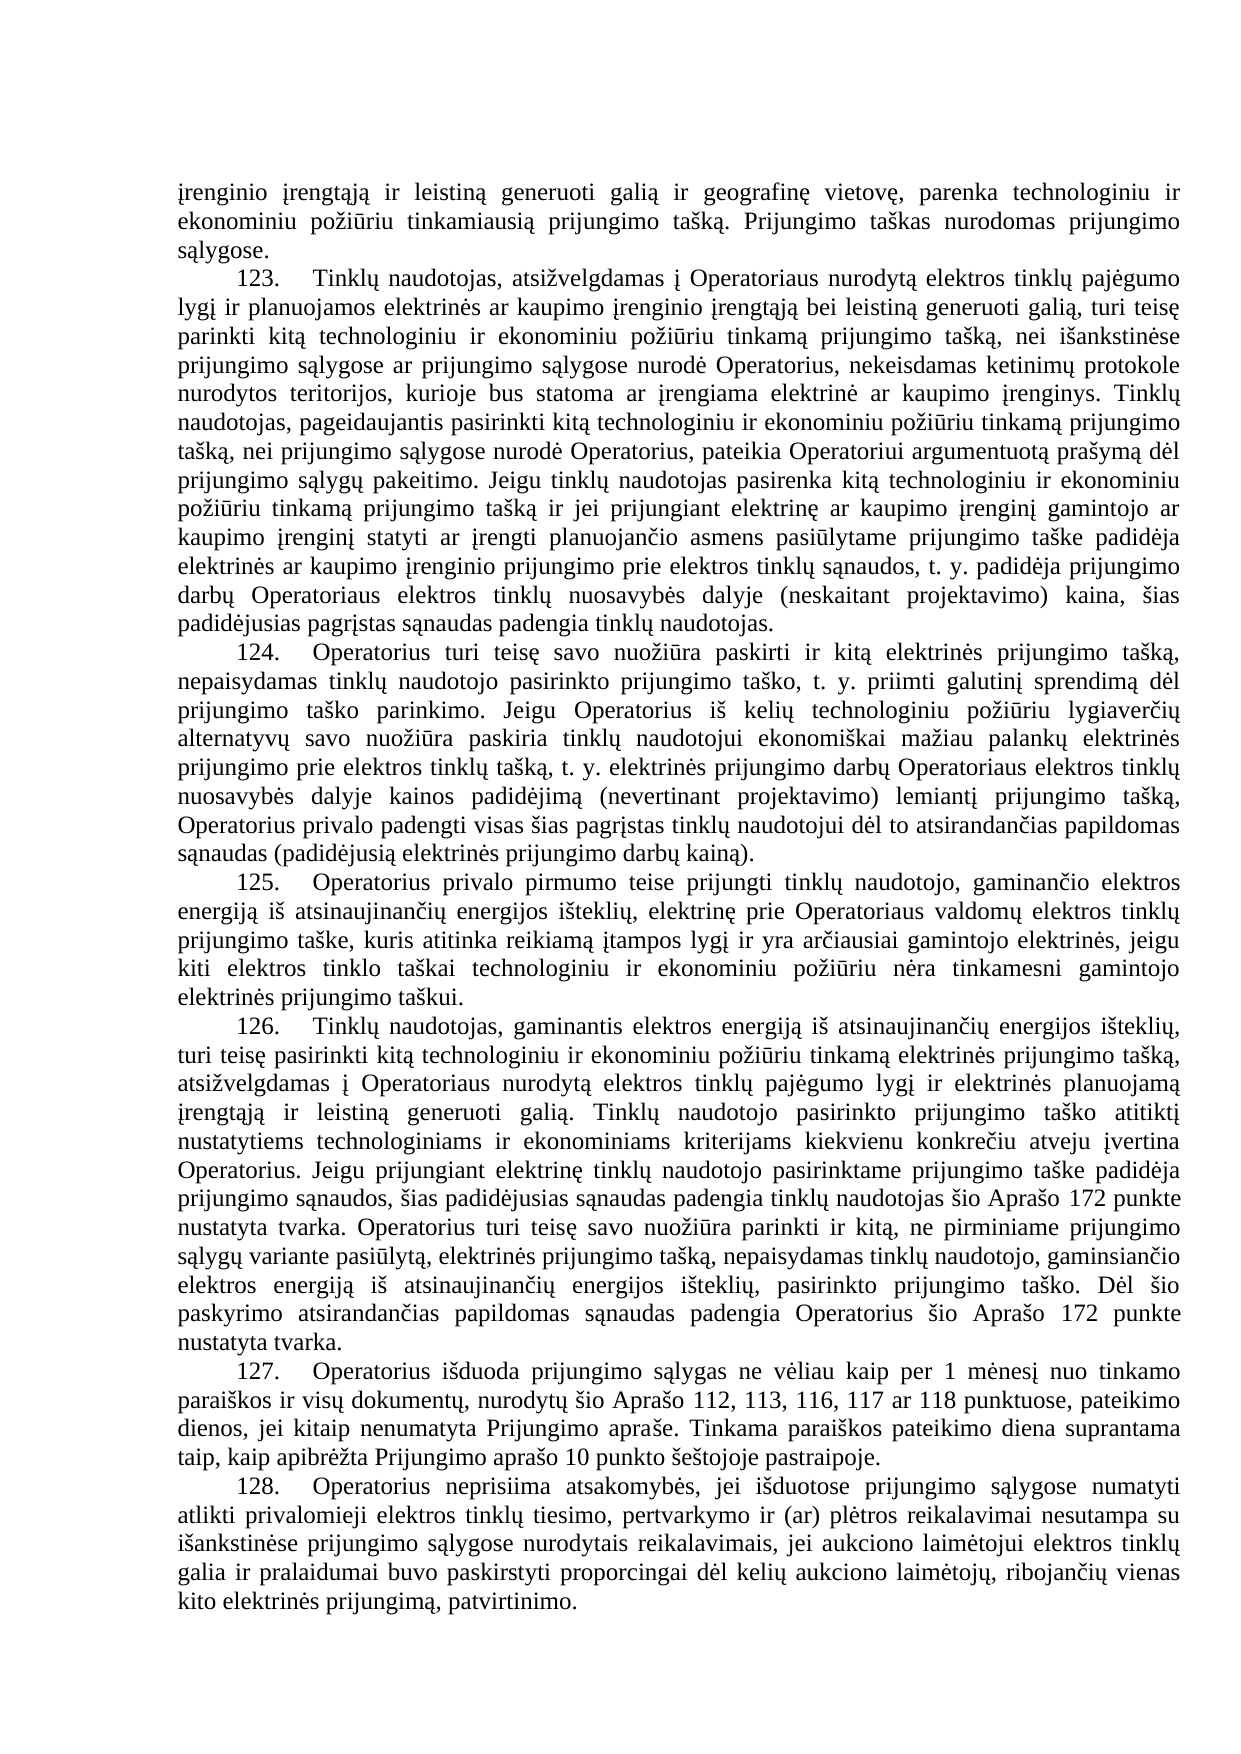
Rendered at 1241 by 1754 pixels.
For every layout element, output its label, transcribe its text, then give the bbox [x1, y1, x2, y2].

text 123. Tinklų naudotojas, atsižvelgdamas į Operatoriaus nurodytą elektros tinklų pajėgumo lygį ir planuojamos elektrinės ar kaupimo įrenginio įrengtąją bei leistiną generuoti galią, turi teisę parinkti kitą technologiniu ir ekonominiu požiūriu tinkamą prijungimo tašką, nei išankstinėse prijungimo sąlygose ar prijungimo sąlygose nurodė Operatorius, nekeisdamas ketinimų protokole nurodytos teritorijos, kurioje bus statoma ar įrengiama elektrinė ar kaupimo įrenginys. Tinklų naudotojas, pageidaujantis pasirinkti kitą technologiniu ir ekonominiu požiūriu tinkamą prijungimo tašką, nei prijungimo sąlygose nurodė Operatorius, pateikia Operatoriui argumentuotą prašymą dėl prijungimo sąlygų pakeitimo. Jeigu tinklų naudotojas pasirenka kitą technologiniu ir ekonominiu požiūriu tinkamą prijungimo tašką ir jei prijungiant elektrinę ar kaupimo įrenginį gamintojo ar kaupimo įrenginį statyti ar įrengti planuojančio asmens pasiūlytame prijungimo taške padidėja elektrinės ar kaupimo įrenginio prijungimo prie elektros tinklų sąnaudos, t. y. padidėja prijungimo darbų Operatoriaus elektros tinklų nuosavybės dalyje (neskaitant projektavimo) kaina, šias padidėjusias pagrįstas sąnaudas padengia tinklų naudotojas. [177, 263, 1181, 637]
text 124. Operatorius turi teisę savo nuožiūra paskirti ir kitą elektrinės prijungimo tašką, nepaisydamas tinklų naudotojo pasirinkto prijungimo taško, t. y. priimti galutinį sprendimą dėl prijungimo taško parinkimo. Jeigu Operatorius iš kelių technologiniu požiūriu lygiaverčių alternatyvų savo nuožiūra paskiria tinklų naudotojui ekonomiškai mažiau palankų elektrinės prijungimo prie elektros tinklų tašką, t. y. elektrinės prijungimo darbų Operatoriaus elektros tinklų nuosavybės dalyje kainos padidėjimą (nevertinant projektavimo) lemiantį prijungimo tašką, Operatorius privalo padengti visas šias pagrįstas tinklų naudotojui dėl to atsirandančias papildomas sąnaudas (padidėjusią elektrinės prijungimo darbų kainą). [177, 637, 1181, 867]
text 127. Operatorius išduoda prijungimo sąlygas ne vėliau kaip per 1 mėnesį nuo tinkamo paraiškos ir visų dokumentų, nurodytų šio Aprašo ‎112, ‎113, ‎116, ‎117 ar ‎118 punktuose, pateikimo dienos, jei kitaip nenumatyta Prijungimo apraše. Tinkama paraiškos pateikimo diena suprantama taip, kaip apibrėžta Prijungimo aprašo 10 punkto šeštojoje pastraipoje. [177, 1356, 1181, 1471]
text 128. Operatorius neprisiima atsakomybės, jei išduotose prijungimo sąlygose numatyti atlikti privalomieji elektros tinklų tiesimo, pertvarkymo ir (ar) plėtros reikalavimai nesutampa su išankstinėse prijungimo sąlygose nurodytais reikalavimais, jei aukciono laimėtojui elektros tinklų galia ir pralaidumai buvo paskirstyti proporcingai dėl kelių aukciono laimėtojų, ribojančių vienas kito elektrinės prijungimą, patvirtinimo. [177, 1471, 1181, 1615]
text 125. Operatorius privalo pirmumo teise prijungti tinklų naudotojo, gaminančio elektros energiją iš atsinaujinančių energijos išteklių, elektrinę prie Operatoriaus valdomų elektros tinklų prijungimo taške, kuris atitinka reikiamą įtampos lygį ir yra arčiausiai gamintojo elektrinės, jeigu kiti elektros tinklo taškai technologiniu ir ekonominiu požiūriu nėra tinkamesni gamintojo elektrinės prijungimo taškui. [177, 867, 1181, 1011]
text įrenginio įrengtąją ir leistiną generuoti galią ir geografinę vietovę, parenka technologiniu ir ekonominiu požiūriu tinkamiausią prijungimo tašką. Prijungimo taškas nurodomas prijungimo sąlygose. [177, 177, 1181, 263]
text 126. Tinklų naudotojas, gaminantis elektros energiją iš atsinaujinančių energijos išteklių, turi teisę pasirinkti kitą technologiniu ir ekonominiu požiūriu tinkamą elektrinės prijungimo tašką, atsižvelgdamas į Operatoriaus nurodytą elektros tinklų pajėgumo lygį ir elektrinės planuojamą įrengtąją ir leistiną generuoti galią. Tinklų naudotojo pasirinkto prijungimo taško atitiktį nustatytiems technologiniams ir ekonominiams kriterijams kiekvienu konkrečiu atveju įvertina Operatorius. Jeigu prijungiant elektrinę tinklų naudotojo pasirinktame prijungimo taške padidėja prijungimo sąnaudos, šias padidėjusias sąnaudas padengia tinklų naudotojas šio Aprašo ‎172 punkte nustatyta tvarka. Operatorius turi teisę savo nuožiūra parinkti ir kitą, ne pirminiame prijungimo sąlygų variante pasiūlytą, elektrinės prijungimo tašką, nepaisydamas tinklų naudotojo, gaminsiančio elektros energiją iš atsinaujinančių energijos išteklių, pasirinkto prijungimo taško. Dėl šio paskyrimo atsirandančias papildomas sąnaudas padengia Operatorius šio Aprašo ‎172 punkte nustatyta tvarka. [177, 1011, 1181, 1356]
